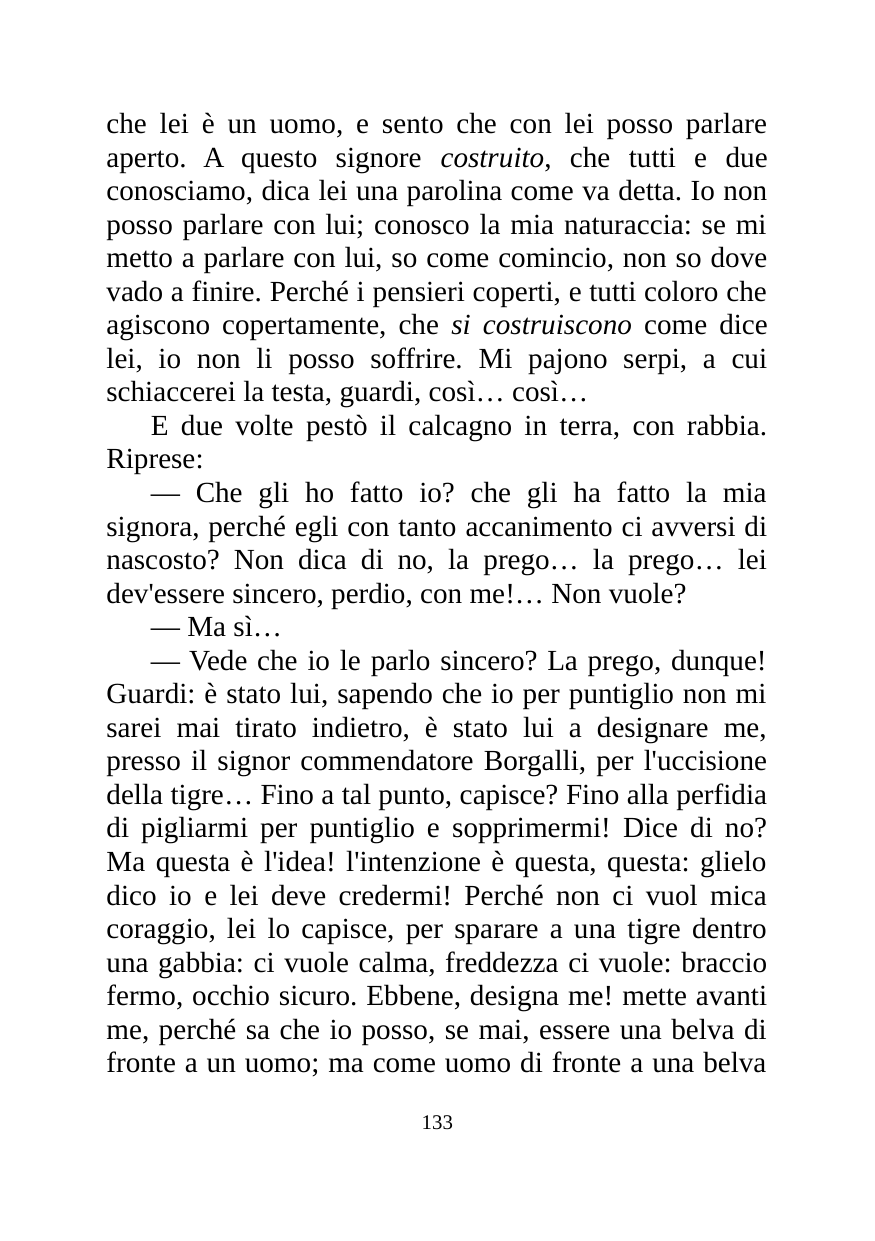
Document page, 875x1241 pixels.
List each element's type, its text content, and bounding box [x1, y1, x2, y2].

text E due volte pestò il calcagno in terra, con rabbia. Riprese: [106, 408, 768, 475]
text — Vede che io le parlo sincero? La prego, dunque! Guardi: è stato lui, sapendo che io per puntiglio non mi sarei mai tirato indietro, è stato lui a designare me, presso il signor commendatore Borgalli, per l'uccisione della tigre… Fino a tal punto, capisce? Fino alla perfidia di pigliarmi per puntiglio e sopprimermi! Dice di no? Ma questa è l'idea! l'intenzione è questa, questa: glielo dico io e lei deve credermi! Perché non ci vuol mica coraggio, lei lo capisce, per sparare a una tigre dentro una gabbia: ci vuole calma, freddezza ci vuole: braccio fermo, occhio sicuro. Ebbene, designa me! mette avanti me, perché sa che io posso, se mai, essere una belva di fronte a un uomo; ma come uomo di fronte a una belva [106, 643, 768, 1079]
text — Ma sì… [106, 609, 768, 643]
text che lei è un uomo, e sento che con lei posso parlare aperto. A questo signore costruito, che tutti e due conosciamo, dica lei una parolina come va detta. Io non posso parlare con lui; conosco la mia naturaccia: se mi metto a parlare con lui, so come comincio, non so dove vado a finire. Perché i pensieri coperti, e tutti coloro che agiscono copertamente, che si costruiscono come dice lei, io non li posso soffrire. Mi pajono serpi, a cui schiaccerei la testa, guardi, così… così… [106, 106, 768, 408]
text — Che gli ho fatto io? che gli ha fatto la mia signora, perché egli con tanto accanimento ci avversi di nascosto? Non dica di no, la prego… la prego… lei dev'essere sincero, perdio, con me!… Non vuole? [106, 475, 768, 609]
